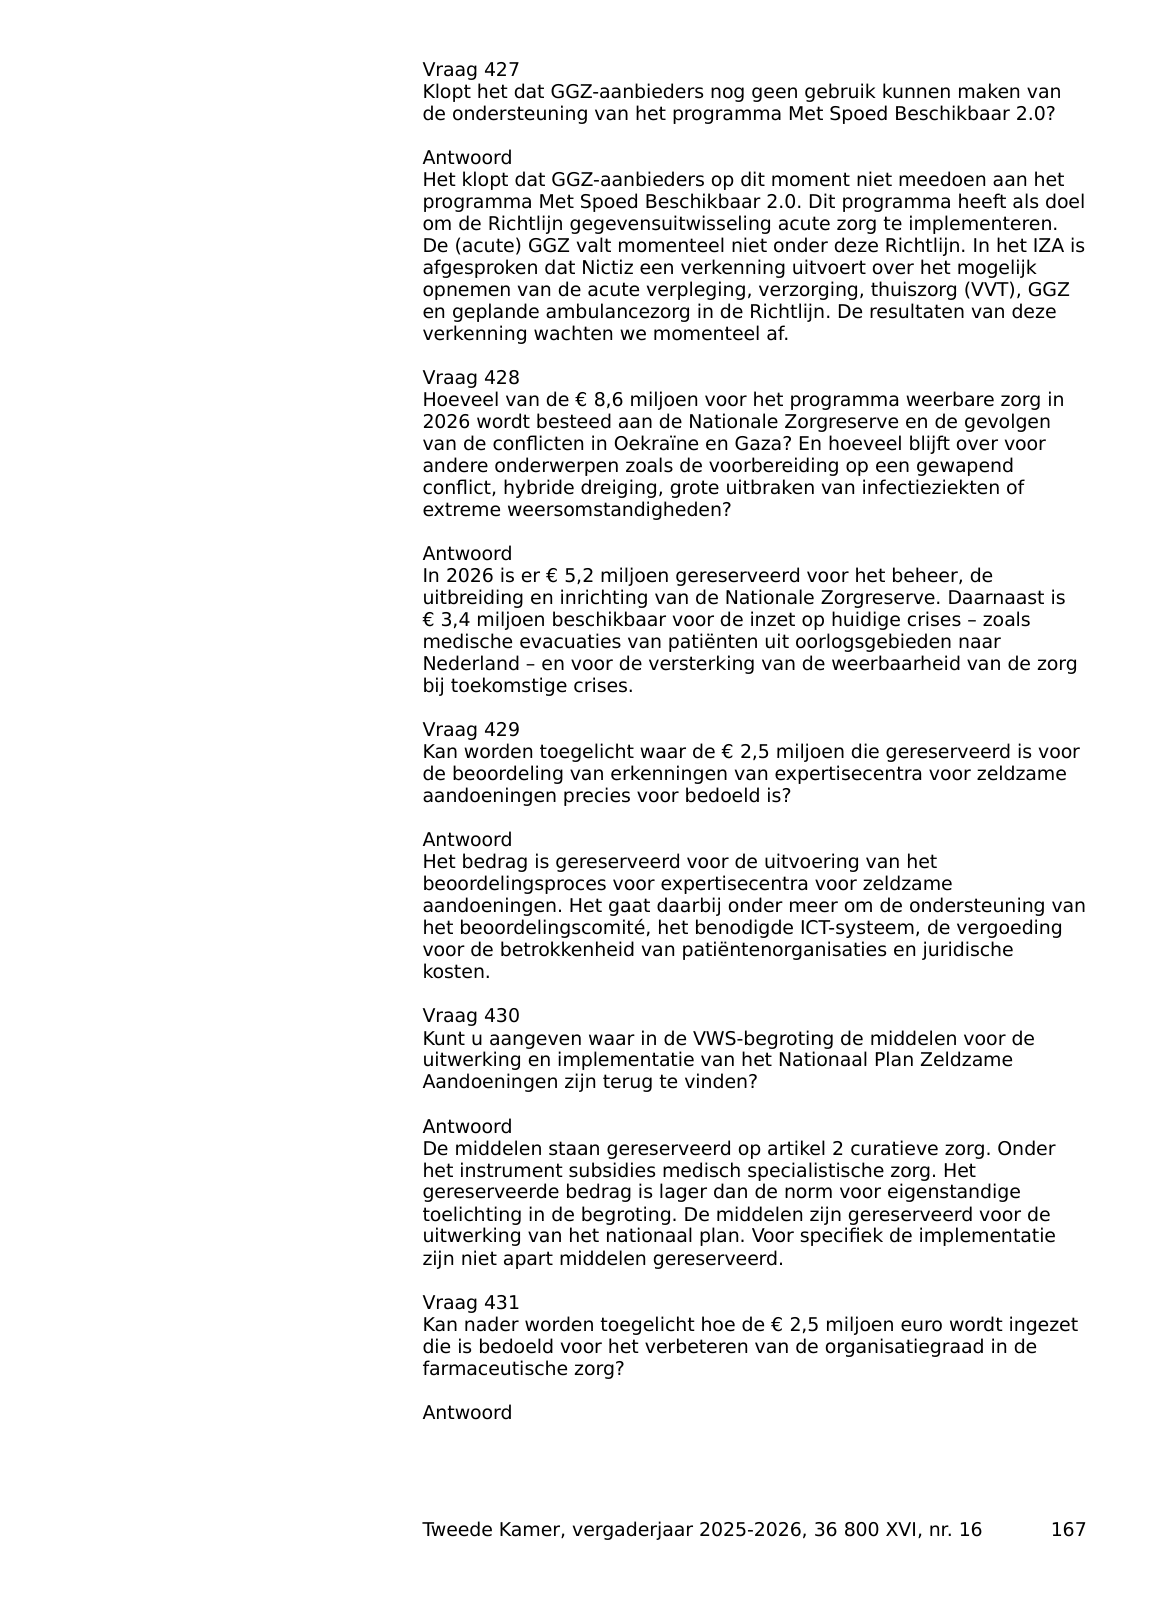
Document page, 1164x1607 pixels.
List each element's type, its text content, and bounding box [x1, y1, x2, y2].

text Kan worden toegelicht waar de € 2,5 miljoen die gereserveerd is voor de beoordeling van erkenningen van expertisecentra voor zeldzame aandoeningen precies voor bedoeld is? [422, 741, 1087, 807]
text Vraag 429 [422, 719, 1087, 741]
text Vraag 428 [422, 367, 1087, 389]
text Antwoord [422, 1116, 1087, 1137]
text Kan nader worden toegelicht hoe de € 2,5 miljoen euro wordt ingezet die is bedoeld voor het verbeteren van de organisatiegraad in de farmaceutische zorg? [422, 1313, 1087, 1379]
text Antwoord [422, 829, 1087, 851]
text De middelen staan gereserveerd op artikel 2 curatieve zorg. Onder het instrument subsidies medisch specialistische zorg. Het gereserveerde bedrag is lager dan de norm voor eigenstandige toelichting in de begroting. De middelen zijn gereserveerd voor de uitwerking van het nationaal plan. Voor specifiek de implementatie zijn niet apart middelen gereserveerd. [422, 1137, 1087, 1269]
text Het klopt dat GGZ-aanbieders op dit moment niet meedoen aan het programma Met Spoed Beschikbaar 2.0. Dit programma heeft als doel om de Richtlijn gegevensuitwisseling acute zorg te implementeren. De (acute) GGZ valt momenteel niet onder deze Richtlijn. In het IZA is afgesproken dat Nictiz een verkenning uitvoert over het mogelijk opnemen van de acute verpleging, verzorging, thuiszorg (VVT), GGZ en geplande ambulancezorg in de Richtlijn. De resultaten van deze verkenning wachten we momenteel af. [422, 169, 1087, 345]
text Antwoord [422, 1402, 1087, 1424]
text Vraag 427 [422, 59, 1087, 81]
text Vraag 430 [422, 1005, 1087, 1027]
text Hoeveel van de € 8,6 miljoen voor het programma weerbare zorg in 2026 wordt besteed aan de Nationale Zorgreserve en de gevolgen van de conflicten in Oekraïne en Gaza? En hoeveel blijft over voor andere onderwerpen zoals de voorbereiding op een gewapend conflict, hybride dreiging, grote uitbraken van infectieziekten of extreme weersomstandigheden? [422, 389, 1087, 521]
text Het bedrag is gereserveerd voor de uitvoering van het beoordelingsproces voor expertisecentra voor zeldzame aandoeningen. Het gaat daarbij onder meer om de ondersteuning van het beoordelingscomité, het benodigde ICT-systeem, de vergoeding voor de betrokkenheid van patiëntenorganisaties en juridische kosten. [422, 851, 1087, 983]
text Kunt u aangeven waar in de VWS-begroting de middelen voor de uitwerking en implementatie van het Nationaal Plan Zeldzame Aandoeningen zijn terug te vinden? [422, 1027, 1087, 1093]
text Antwoord [422, 543, 1087, 565]
text Vraag 431 [422, 1292, 1087, 1313]
text Antwoord [422, 147, 1087, 169]
text In 2026 is er € 5,2 miljoen gereserveerd voor het beheer, de uitbreiding en inrichting van de Nationale Zorgreserve. Daarnaast is € 3,4 miljoen beschikbaar voor de inzet op huidige crises – zoals medische evacuaties van patiënten uit oorlogsgebieden naar Nederland – en voor de versterking van de weerbaarheid van de zorg bij toekomstige crises. [422, 565, 1087, 697]
text Klopt het dat GGZ-aanbieders nog geen gebruik kunnen maken van de ondersteuning van het programma Met Spoed Beschikbaar 2.0? [422, 81, 1087, 125]
